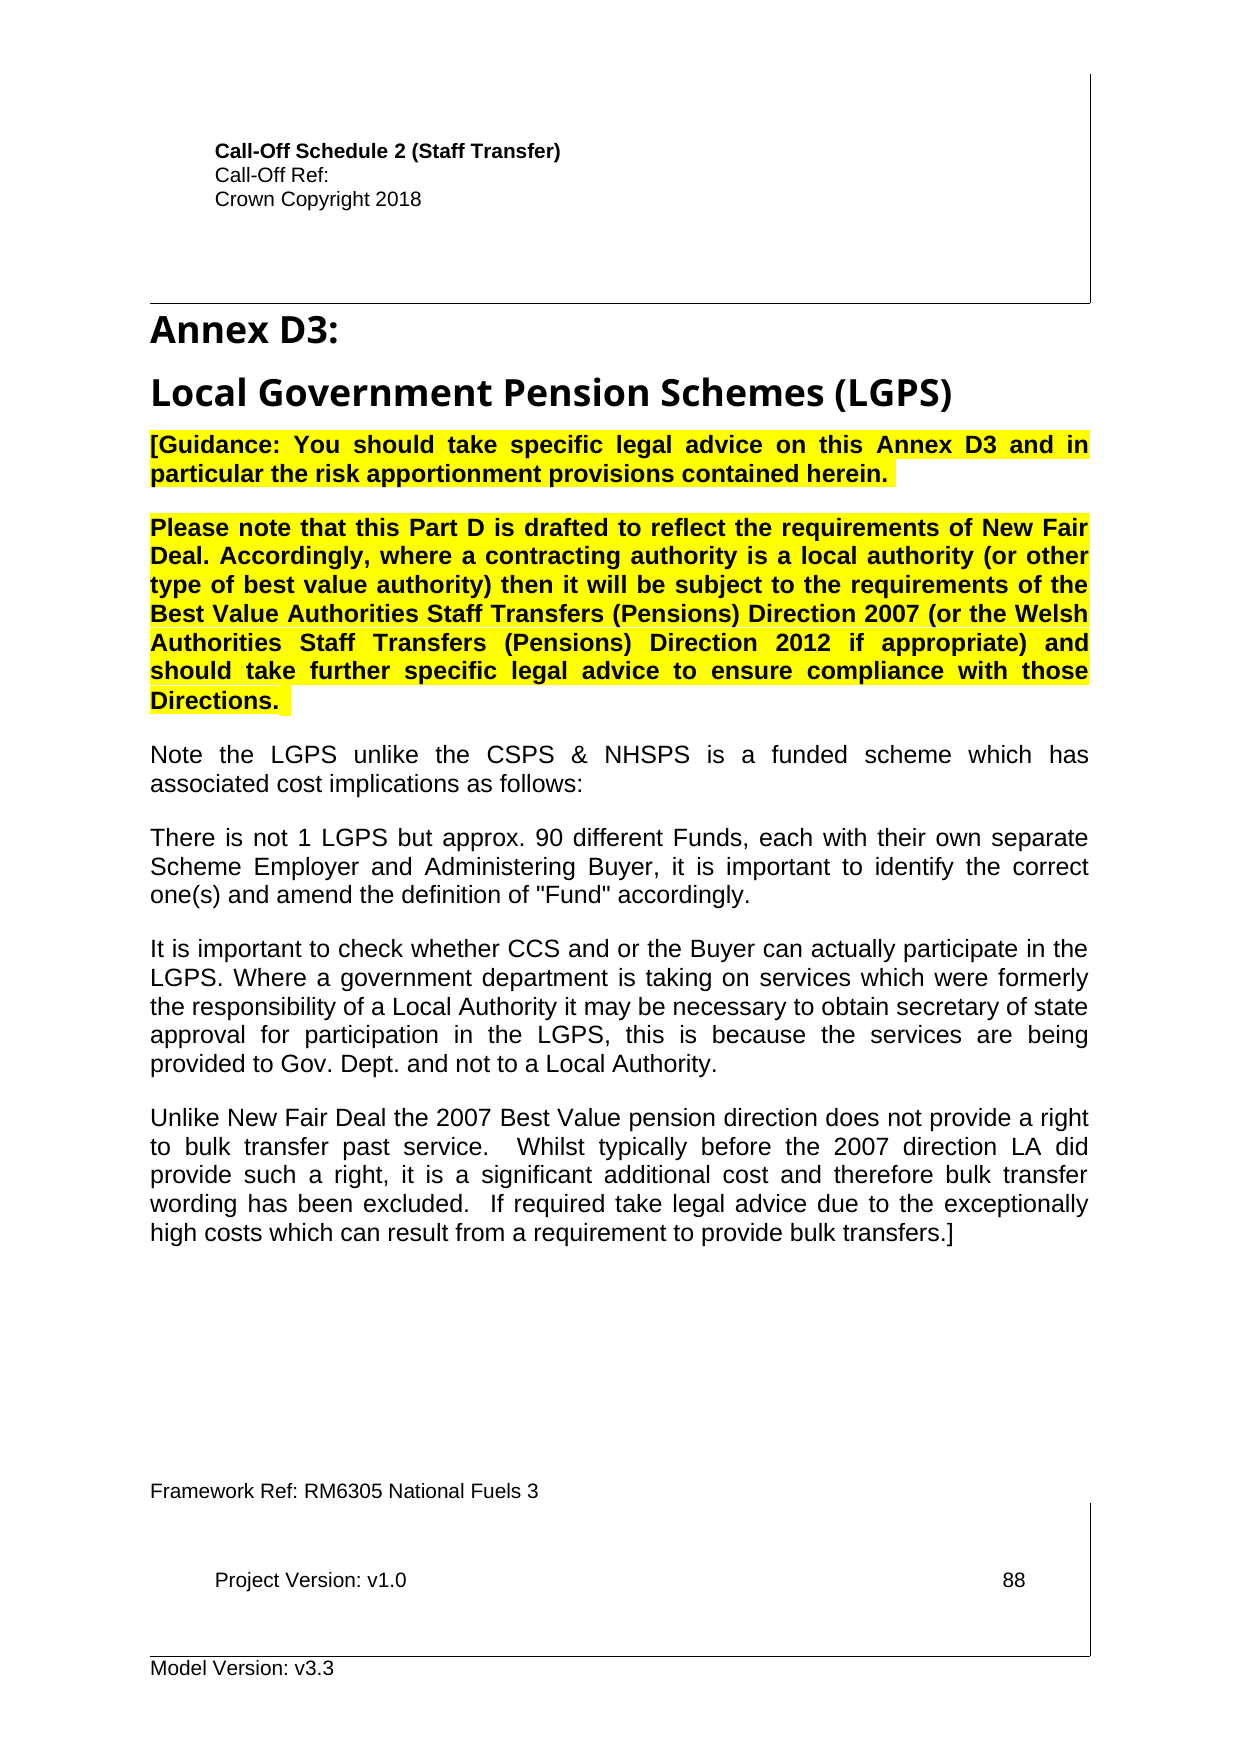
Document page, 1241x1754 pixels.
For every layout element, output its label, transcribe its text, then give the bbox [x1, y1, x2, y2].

text There is not 1 LGPS but approx. 90 different Funds, each with their own separate Scheme Employer and Administering Buyer, it is important to identify the correct one(s) and amend the definition of "Fund" accordingly. [150, 823, 1090, 909]
text [Guidance: You should take specific legal advice on this Annex D3 and in particular the risk apportionment provisions contained herein. [150, 430, 1090, 487]
text It is important to check whether CCS and or the Buyer can actually participate in the LGPS. Where a government department is taking on services which were formerly the responsibility of a Local Authority it may be necessary to obtain secretary of state approval for participation in the LGPS, this is because the services are being provided to Gov. Dept. and not to a Local Authority. [150, 934, 1090, 1078]
text Note the LGPS unlike the CSPS & NHSPS is a funded scheme which has associated cost implications as follows: [150, 741, 1090, 798]
text Please note that this Part D is drafted to reflect the requirements of New Fair Deal. Accordingly, where a contracting authority is a local authority (or other type of best value authority) then it will be subject to the requirements of the Best Value Authorities Staff Transfers (Pensions) Direction 2007 (or the Welsh Authorities Staff Transfers (Pensions) Direction 2012 if appropriate) and should take further specific legal advice to ensure compliance with those Directions. [150, 512, 1090, 716]
text Unlike New Fair Deal the 2007 Best Value pension direction does not provide a right to bulk transfer past service. Whilst typically before the 2007 direction LA did provide such a right, it is a significant additional cost and therefore bulk transfer wording has been excluded. If required take legal advice due to the exceptionally high costs which can result from a requirement to provide bulk transfers.] [150, 1103, 1090, 1247]
text Local Government Pension Schemes (LGPS) [150, 366, 1090, 417]
text Annex D3: [150, 303, 1090, 354]
